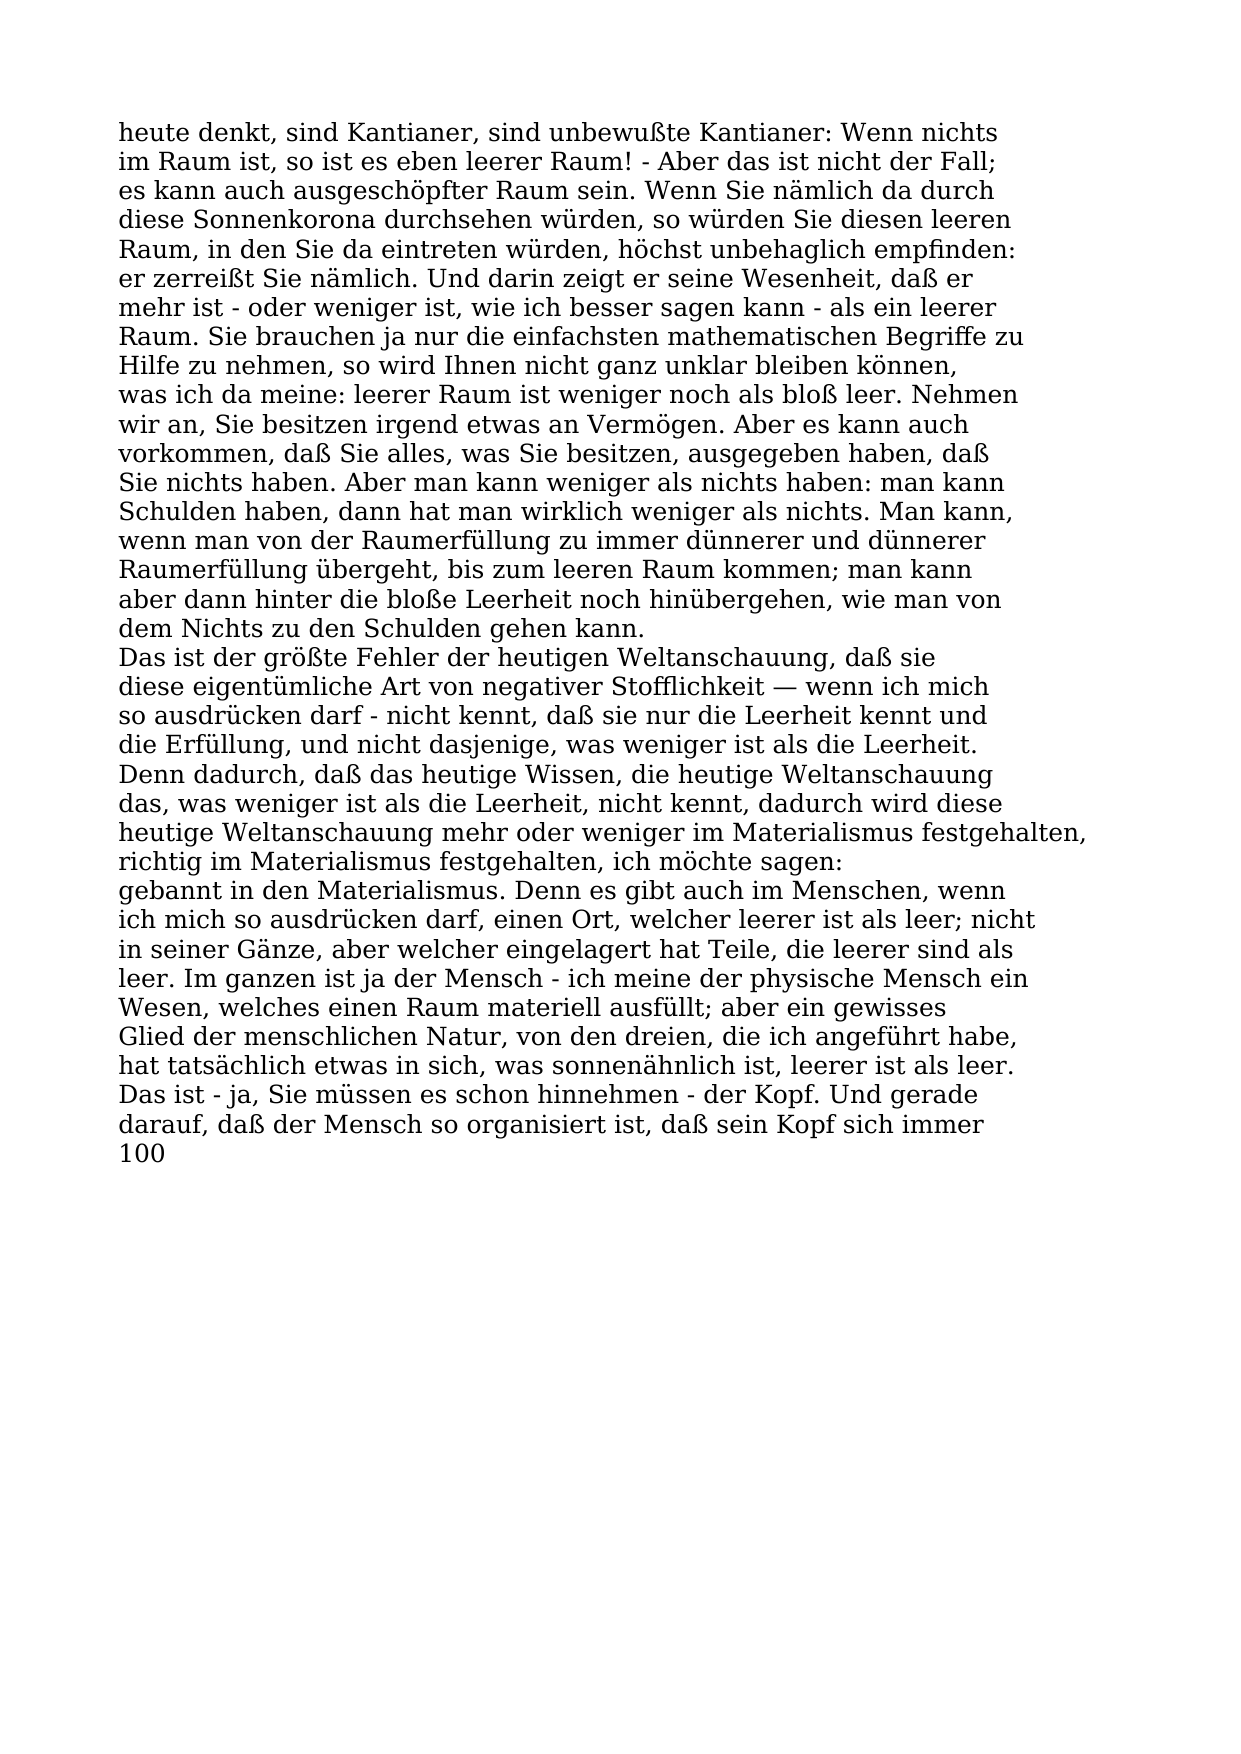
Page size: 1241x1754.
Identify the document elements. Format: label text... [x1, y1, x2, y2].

text dem Nichts zu den Schulden gehen kann. [118, 614, 1122, 643]
text Denn dadurch, daß das heutige Wissen, die heutige Weltanschauung [118, 760, 1122, 789]
text das, was weniger ist als die Leerheit, nicht kennt, dadurch wird diese [118, 789, 1122, 818]
text vorkommen, daß Sie alles, was Sie besitzen, ausgegeben haben, daß [118, 439, 1122, 468]
text Das ist der größte Fehler der heutigen Weltanschauung, daß sie [118, 643, 1122, 672]
text aber dann hinter die bloße Leerheit noch hinübergehen, wie man von [118, 585, 1122, 614]
text Raum. Sie brauchen ja nur die einfachsten mathematischen Begriffe zu [118, 322, 1122, 351]
text darauf, daß der Mensch so organisiert ist, daß sein Kopf sich immer [118, 1110, 1122, 1139]
text Hilfe zu nehmen, so wird Ihnen nicht ganz unklar bleiben können, [118, 351, 1122, 381]
text Raumerfüllung übergeht, bis zum leeren Raum kommen; man kann [118, 556, 1122, 585]
text Raum, in den Sie da eintreten würden, höchst unbehaglich empfinden: [118, 235, 1122, 264]
text er zerreißt Sie nämlich. Und darin zeigt er seine Wesenheit, daß er [118, 264, 1122, 293]
text es kann auch ausgeschöpfter Raum sein. Wenn Sie nämlich da durch [118, 176, 1122, 206]
text Glied der menschlichen Natur, von den dreien, die ich angeführt habe, [118, 1022, 1122, 1051]
text heute denkt, sind Kantianer, sind unbewußte Kantianer: Wenn nichts [118, 118, 1122, 147]
text Das ist - ja, Sie müssen es schon hinnehmen - der Kopf. Und gerade [118, 1081, 1122, 1110]
text wenn man von der Raumerfüllung zu immer dünnerer und dünnerer [118, 526, 1122, 556]
text was ich da meine: leerer Raum ist weniger noch als bloß leer. Nehmen [118, 381, 1122, 410]
text Sie nichts haben. Aber man kann weniger als nichts haben: man kann [118, 468, 1122, 497]
text diese Sonnenkorona durchsehen würden, so würden Sie diesen leeren [118, 206, 1122, 235]
text im Raum ist, so ist es eben leerer Raum! - Aber das ist nicht der Fall; [118, 147, 1122, 176]
text mehr ist - oder weniger ist, wie ich besser sagen kann - als ein leerer [118, 293, 1122, 322]
text 100 [118, 1139, 1122, 1168]
text gebannt in den Materialismus. Denn es gibt auch im Menschen, wenn [118, 876, 1122, 906]
text diese eigentümliche Art von negativer Stofflichkeit — wenn ich mich [118, 672, 1122, 701]
text leer. Im ganzen ist ja der Mensch - ich meine der physische Mensch ein Wesen, welches einen Raum materiell ausfüllt; aber ein gewisses [118, 964, 1122, 1022]
text so ausdrücken darf - nicht kennt, daß sie nur die Leerheit kennt und [118, 701, 1122, 731]
text die Erfüllung, und nicht dasjenige, was weniger ist als die Leerheit. [118, 731, 1122, 760]
text wir an, Sie besitzen irgend etwas an Vermögen. Aber es kann auch [118, 410, 1122, 439]
text heutige Weltanschauung mehr oder weniger im Materialismus festgehalten, richtig im Materialismus festgehalten, ich möchte sagen: [118, 818, 1122, 876]
text Schulden haben, dann hat man wirklich weniger als nichts. Man kann, [118, 497, 1122, 526]
text hat tatsächlich etwas in sich, was sonnenähnlich ist, leerer ist als leer. [118, 1051, 1122, 1081]
text in seiner Gänze, aber welcher eingelagert hat Teile, die leerer sind als [118, 935, 1122, 964]
text ich mich so ausdrücken darf, einen Ort, welcher leerer ist als leer; nicht [118, 906, 1122, 935]
